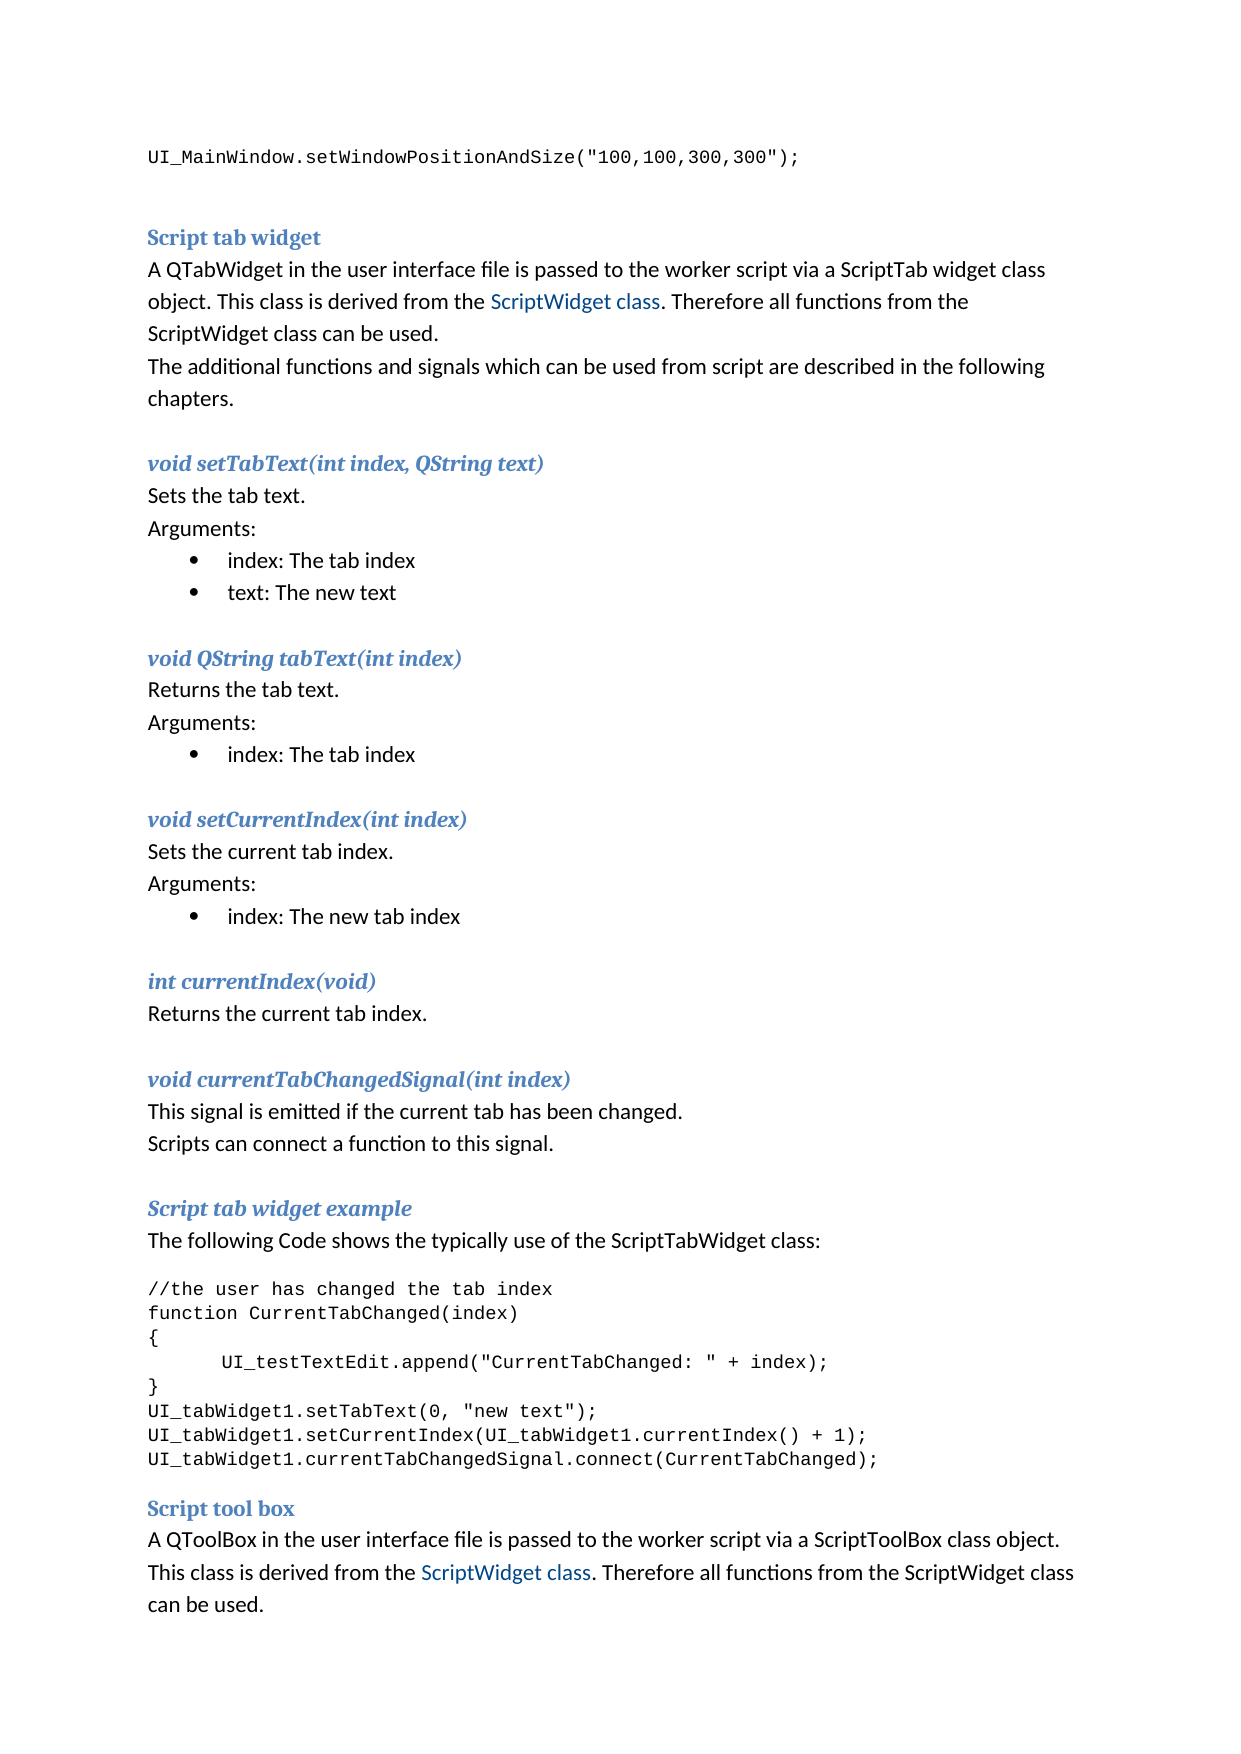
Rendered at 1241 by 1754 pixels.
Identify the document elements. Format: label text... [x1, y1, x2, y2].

text Arguments: [148, 514, 1093, 542]
subtitle void setTabText(int index, QString text) [148, 451, 1093, 478]
list index: The tab index [190, 740, 1093, 768]
text Sets the current tab index. [148, 837, 1093, 865]
text Arguments: [148, 708, 1093, 736]
text UI_tabWidget1.setTabText(0, "new text"); [148, 1401, 1093, 1423]
text A QToolBox in the user interface file is passed to the worker script via a ScriptToolBox class object. [148, 1526, 1093, 1553]
text A QTabWidget in the user interface file is passed to the worker script via a ScriptTab widget class object. This class is derived from the ScriptWidget class. Therefore all functions from the ScriptWidget class can be used. [148, 255, 1093, 348]
list index: The tab index [190, 546, 1093, 574]
subtitle Script tab widget [148, 225, 1093, 251]
subtitle Script tool box [148, 1495, 1093, 1522]
subtitle int currentIndex(void) [148, 969, 1093, 995]
text Returns the tab text. [148, 676, 1093, 703]
text This class is derived from the ScriptWidget class. Therefore all functions from the ScriptWidget class can be used. [148, 1558, 1093, 1618]
text //the user has changed the tab index [148, 1279, 1093, 1301]
subtitle Script tab widget example [148, 1196, 1093, 1223]
text The additional functions and signals which can be used from script are described in the following chapters. [148, 352, 1093, 412]
list text: The new text [190, 578, 1093, 606]
text { [148, 1328, 1093, 1349]
subtitle void currentTabChangedSignal(int index) [148, 1067, 1093, 1093]
list index: The new tab index [190, 902, 1093, 930]
text UI_MainWindow.setWindowPositionAndSize("100,100,300,300"); [148, 148, 1093, 169]
text UI_tabWidget1.setCurrentIndex(UI_tabWidget1.currentIndex() + 1); [148, 1426, 1093, 1447]
text This signal is emitted if the current tab has been changed. [148, 1097, 1093, 1125]
text Returns the current tab index. [148, 999, 1093, 1027]
subtitle void QString tabText(int index) [148, 645, 1093, 672]
text The following Code shows the typically use of the ScriptTabWidget class: [148, 1226, 1093, 1254]
text Scripts can connect a function to this signal. [148, 1129, 1093, 1157]
text } [148, 1377, 1093, 1398]
text Arguments: [148, 869, 1093, 898]
text UI_testTextEdit.append("CurrentTabChanged: " + index); [148, 1353, 1093, 1374]
subtitle void setCurrentIndex(int index) [148, 807, 1093, 833]
text Sets the tab text. [148, 481, 1093, 509]
text function CurrentTabChanged(index) [148, 1304, 1093, 1325]
text UI_tabWidget1.currentTabChangedSignal.connect(CurrentTabChanged); [148, 1450, 1093, 1471]
